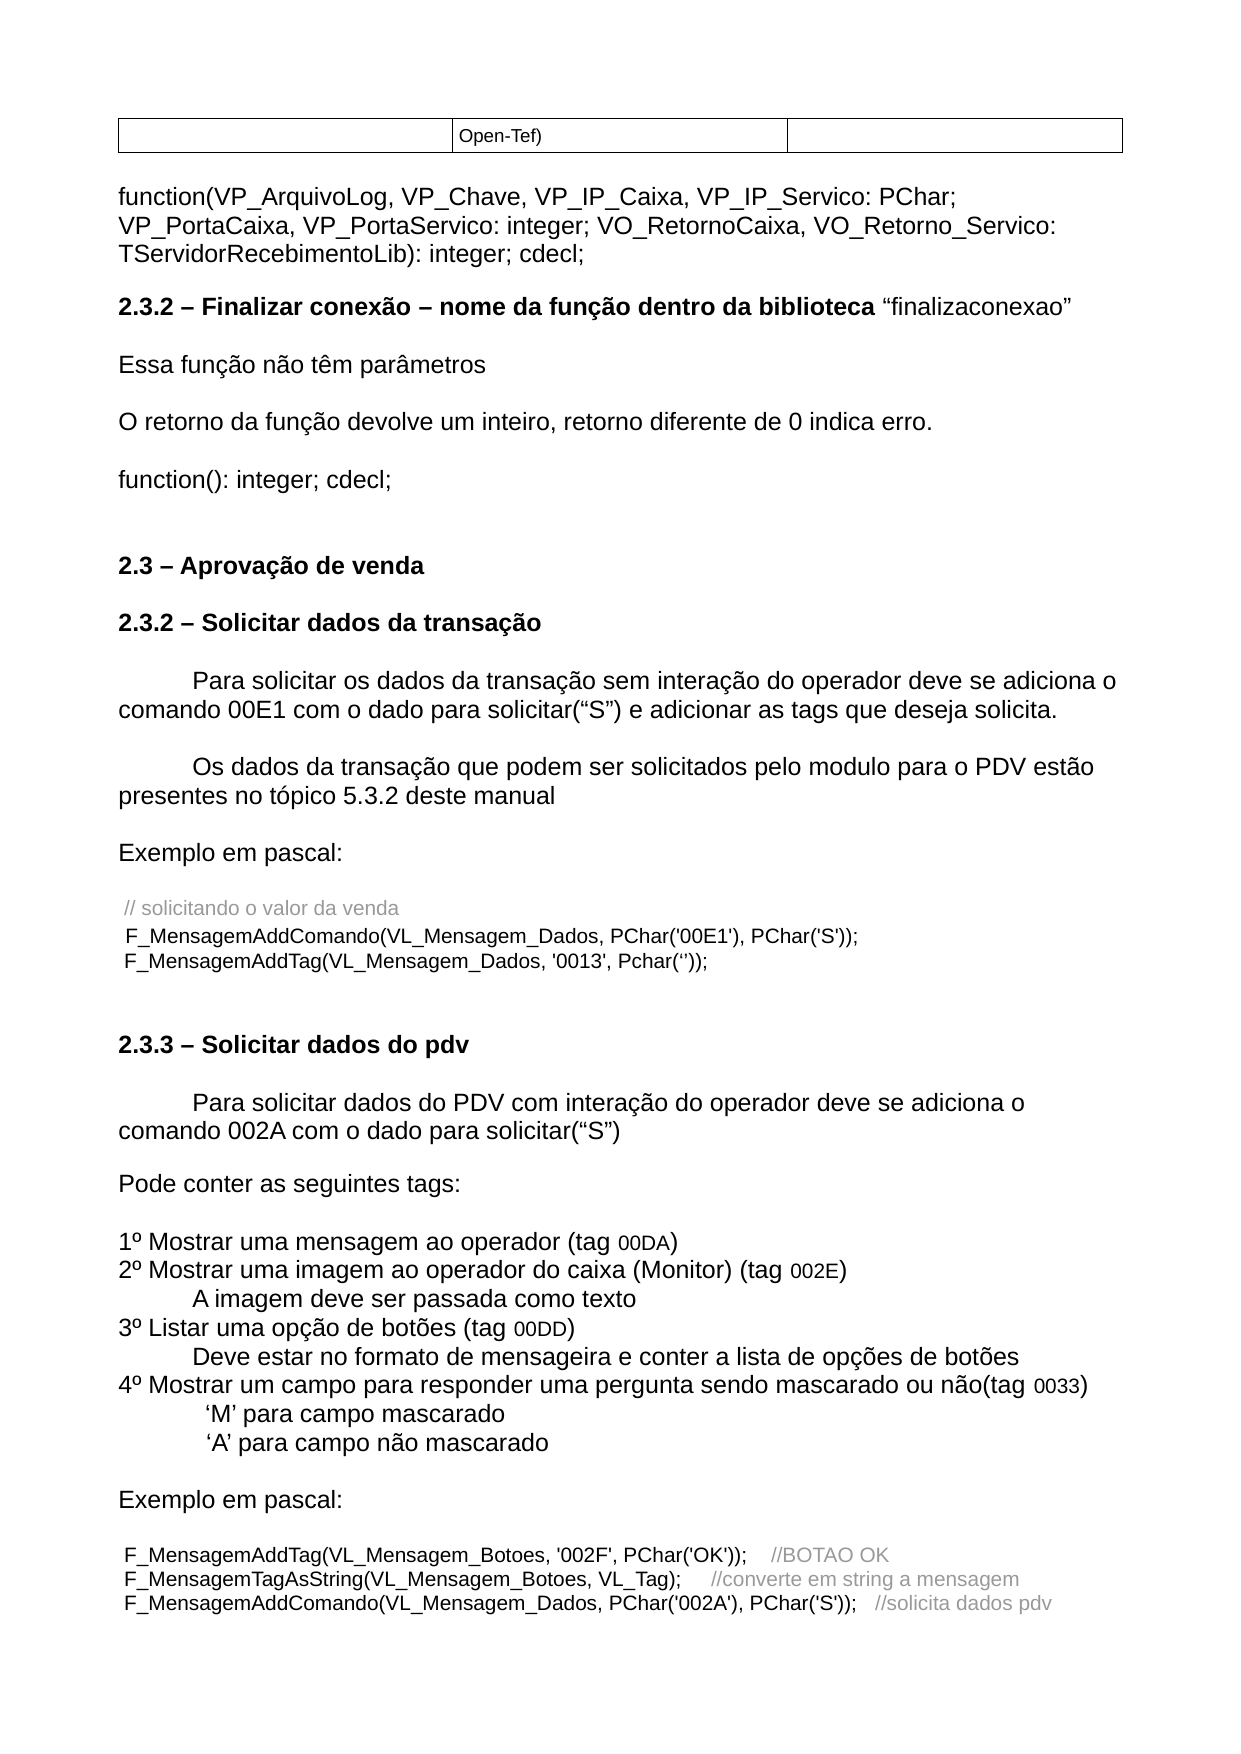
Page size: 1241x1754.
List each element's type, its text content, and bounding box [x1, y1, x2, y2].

text Para solicitar dados do PDV com interação do operador deve se adiciona o comando 002A com o dado para solicitar(“S”) [118, 1088, 1122, 1145]
text 2.3.3 – Solicitar dados do pdv [118, 1030, 1122, 1059]
text 2º Mostrar uma imagem ao operador do caixa (Monitor) (tag 002E) [118, 1255, 1122, 1284]
text 1º Mostrar uma mensagem ao operador (tag 00DA) [118, 1227, 1122, 1255]
text function(VP_ArquivoLog, VP_Chave, VP_IP_Caixa, VP_IP_Servico: PChar; VP_PortaCaixa, VP_PortaServico: integer; VO_RetornoCaixa, VO_Retorno_Servico: TServidorRecebimentoLib): integer; cdecl; [118, 182, 1122, 268]
text Exemplo em pascal: [118, 1485, 1122, 1514]
table_cell Open-Tef) [453, 119, 787, 152]
text Deve estar no formato de mensageira e conter a lista de opções de botões [118, 1342, 1122, 1370]
text 3º Listar uma opção de botões (tag 00DD) [118, 1313, 1122, 1342]
text Pode conter as seguintes tags: [118, 1169, 1122, 1198]
text O retorno da função devolve um inteiro, retorno diferente de 0 indica erro. [118, 407, 1122, 436]
text 2.3 – Aprovação de venda [118, 551, 1122, 580]
text ‘M’ para campo mascarado [118, 1399, 1122, 1428]
text 4º Mostrar um campo para responder uma pergunta sendo mascarado ou não(tag 0033) [118, 1370, 1122, 1399]
table_cell [119, 119, 452, 152]
text A imagem deve ser passada como texto [118, 1284, 1122, 1313]
text F_MensagemAddTag(VL_Mensagem_Botoes, '002F', PChar('OK')); //BOTAO OK [118, 1543, 1122, 1567]
text Essa função não têm parâmetros [118, 350, 1122, 378]
text function(): integer; cdecl; [118, 465, 1122, 493]
text 2.3.2 – Solicitar dados da transação [118, 608, 1122, 637]
table_cell [788, 119, 1122, 152]
text 2.3.2 – Finalizar conexão – nome da função dentro da biblioteca “finalizaconexao” [118, 292, 1122, 321]
text F_MensagemAddTag(VL_Mensagem_Dados, '0013', Pchar(‘’)); [118, 949, 1122, 973]
text Os dados da transação que podem ser solicitados pelo modulo para o PDV estão presentes no tópico 5.3.2 deste manual [118, 752, 1122, 810]
text Exemplo em pascal: [118, 838, 1122, 867]
text ‘A’ para campo não mascarado [118, 1428, 1122, 1457]
text // solicitando o valor da venda [118, 896, 1122, 920]
text F_MensagemAddComando(VL_Mensagem_Dados, PChar('00E1'), PChar('S')); [118, 920, 1122, 949]
text F_MensagemTagAsString(VL_Mensagem_Botoes, VL_Tag); //converte em string a mensagem [118, 1567, 1122, 1591]
text F_MensagemAddComando(VL_Mensagem_Dados, PChar('002A'), PChar('S')); //solicita dados pdv [118, 1591, 1122, 1615]
text Para solicitar os dados da transação sem interação do operador deve se adiciona o comando 00E1 com o dado para solicitar(“S”) e adicionar as tags que deseja solicita. [118, 666, 1122, 723]
